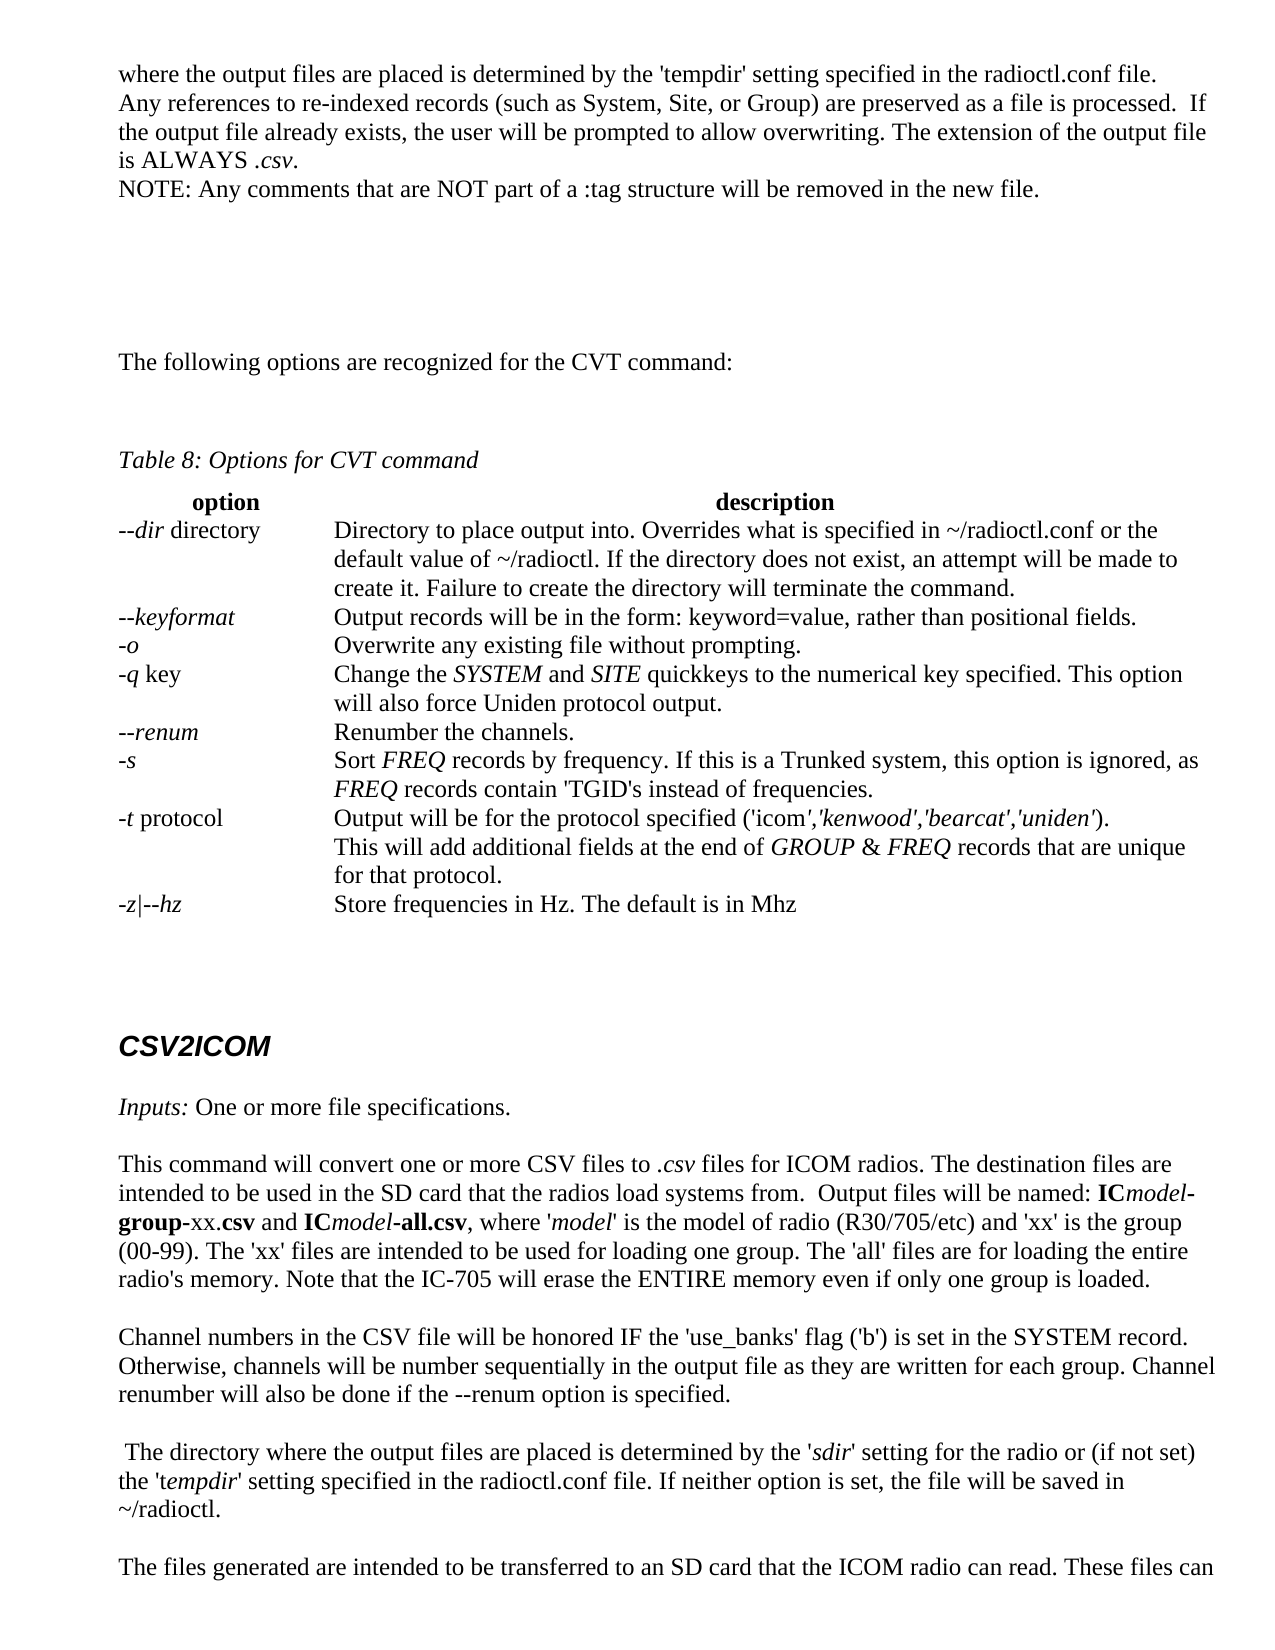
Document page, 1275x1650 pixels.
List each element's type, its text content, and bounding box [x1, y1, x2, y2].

text The files generated are intended to be transferred to an SD card that the ICOM radio can read. These files can [118, 1552, 1216, 1581]
table_cell Renumber the channels. [334, 717, 1217, 745]
text Table 8: Options for CVT command [118, 445, 1216, 474]
table_cell -q key [118, 659, 334, 717]
table_header option [118, 487, 334, 515]
table_cell Directory to place output into. Overrides what is specified in ~/radioctl.conf or the default value of ~/radioctl. If the directory does not exist, an attempt will be made to create it. Failure to create the directory will terminate the command. [334, 515, 1217, 602]
table_cell Change the SYSTEM and SITE quickkeys to the numerical key specified. This option will also force Uniden protocol output. [334, 659, 1217, 717]
table_cell Sort FREQ records by frequency. If this is a Trunked system, this option is ignored, as FREQ records contain 'TGID's instead of frequencies. [334, 745, 1217, 803]
text This command will convert one or more CSV files to .csv files for ICOM radios. The destination files are intended to be used in the SD card that the radios load systems from. Output files will be named: ICmodel-group-xx.csv and ICmodel-all.csv, where 'model' is the model of radio (R30/705/etc) and 'xx' is the group (00-99). The 'xx' files are intended to be used for loading one group. The 'all' files are for loading the entire radio's memory. Note that the IC-705 will erase the ENTIRE memory even if only one group is loaded. [118, 1149, 1216, 1293]
text NOTE: Any comments that are NOT part of a :tag structure will be removed in the new file. [118, 174, 1216, 203]
text Any references to re-indexed records (such as System, Site, or Group) are preserved as a file is processed. If the output file already exists, the user will be prompted to allow overwriting. The extension of the output file is ALWAYS .csv. [118, 88, 1216, 174]
table_cell --dir directory [118, 515, 334, 602]
text where the output files are placed is determined by the 'tempdir' setting specified in the radioctl.conf file. [118, 59, 1216, 88]
table_header description [334, 487, 1217, 515]
table_cell Store frequencies in Hz. The default is in Mhz [334, 889, 1217, 918]
table_cell Overwrite any existing file without prompting. [334, 630, 1217, 659]
table_cell -s [118, 745, 334, 803]
text The following options are recognized for the CVT command: [118, 347, 1216, 375]
text Channel numbers in the CSV file will be honored IF the 'use_banks' flag ('b') is set in the SYSTEM record. Otherwise, channels will be number sequentially in the output file as they are written for each group. Channel renumber will also be done if the --renum option is specified. [118, 1322, 1216, 1408]
table_cell Output will be for the protocol specified ('icom','kenwood','bearcat','uniden'). This will add additional fields at the end of GROUP & FREQ records that are unique for that protocol. [334, 803, 1217, 889]
table_cell --renum [118, 717, 334, 745]
subtitle CSV2ICOM [118, 1029, 1216, 1063]
text Inputs: One or more file specifications. [118, 1092, 1216, 1121]
table_cell --keyformat [118, 602, 334, 630]
table_cell -t protocol [118, 803, 334, 889]
table_cell -o [118, 630, 334, 659]
table_cell Output records will be in the form: keyword=value, rather than positional fields. [334, 602, 1217, 630]
text The directory where the output files are placed is determined by the 'sdir' setting for the radio or (if not set) the 'tempdir' setting specified in the radioctl.conf file. If neither option is set, the file will be saved in ~/radioctl. [118, 1437, 1216, 1523]
table_cell -z|--hz [118, 889, 334, 918]
